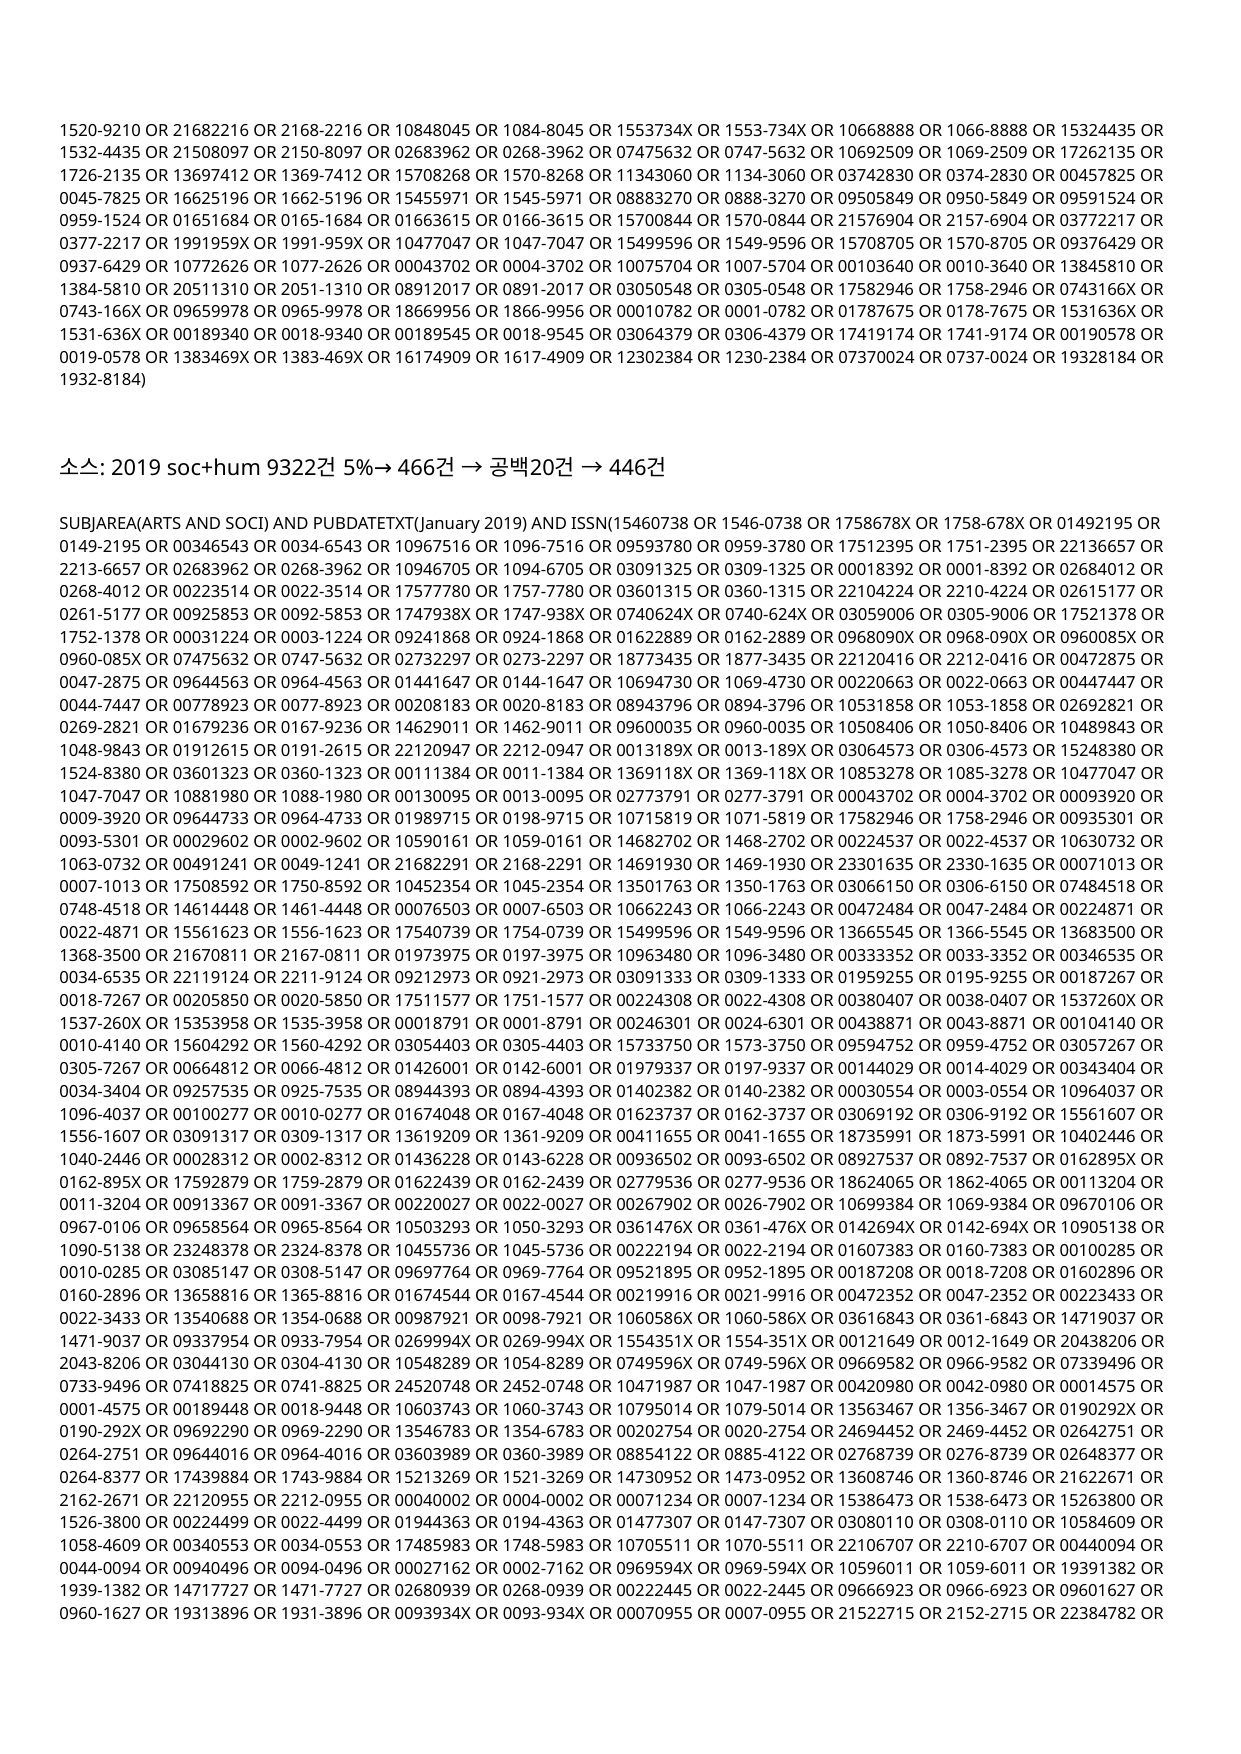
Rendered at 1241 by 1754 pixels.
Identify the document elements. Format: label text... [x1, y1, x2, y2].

text SUBJAREA(ARTS AND SOCI) AND PUBDATETXT(January 2019) AND ISSN(15460738 OR 1546-0738 OR 1758678X OR 1758-678X OR 01492195 OR 0149-2195 OR 00346543 OR 0034-6543 OR 10967516 OR 1096-7516 OR 09593780 OR 0959-3780 OR 17512395 OR 1751-2395 OR 22136657 OR 2213-6657 OR 02683962 OR 0268-3962 OR 10946705 OR 1094-6705 OR 03091325 OR 0309-1325 OR 00018392 OR 0001-8392 OR 02684012 OR 0268-4012 OR 00223514 OR 0022-3514 OR 17577780 OR 1757-7780 OR 03601315 OR 0360-1315 OR 22104224 OR 2210-4224 OR 02615177 OR 0261-5177 OR 00925853 OR 0092-5853 OR 1747938X OR 1747-938X OR 0740624X OR 0740-624X OR 03059006 OR 0305-9006 OR 17521378 OR 1752-1378 OR 00031224 OR 0003-1224 OR 09241868 OR 0924-1868 OR 01622889 OR 0162-2889 OR 0968090X OR 0968-090X OR 0960085X OR 0960-085X OR 07475632 OR 0747-5632 OR 02732297 OR 0273-2297 OR 18773435 OR 1877-3435 OR 22120416 OR 2212-0416 OR 00472875 OR 0047-2875 OR 09644563 OR 0964-4563 OR 01441647 OR 0144-1647 OR 10694730 OR 1069-4730 OR 00220663 OR 0022-0663 OR 00447447 OR 0044-7447 OR 00778923 OR 0077-8923 OR 00208183 OR 0020-8183 OR 08943796 OR 0894-3796 OR 10531858 OR 1053-1858 OR 02692821 OR 0269-2821 OR 01679236 OR 0167-9236 OR 14629011 OR 1462-9011 OR 09600035 OR 0960-0035 OR 10508406 OR 1050-8406 OR 10489843 OR 1048-9843 OR 01912615 OR 0191-2615 OR 22120947 OR 2212-0947 OR 0013189X OR 0013-189X OR 03064573 OR 0306-4573 OR 15248380 OR 1524-8380 OR 03601323 OR 0360-1323 OR 00111384 OR 0011-1384 OR 1369118X OR 1369-118X OR 10853278 OR 1085-3278 OR 10477047 OR 1047-7047 OR 10881980 OR 1088-1980 OR 00130095 OR 0013-0095 OR 02773791 OR 0277-3791 OR 00043702 OR 0004-3702 OR 00093920 OR 0009-3920 OR 09644733 OR 0964-4733 OR 01989715 OR 0198-9715 OR 10715819 OR 1071-5819 OR 17582946 OR 1758-2946 OR 00935301 OR 0093-5301 OR 00029602 OR 0002-9602 OR 10590161 OR 1059-0161 OR 14682702 OR 1468-2702 OR 00224537 OR 0022-4537 OR 10630732 OR 1063-0732 OR 00491241 OR 0049-1241 OR 21682291 OR 2168-2291 OR 14691930 OR 1469-1930 OR 23301635 OR 2330-1635 OR 00071013 OR 0007-1013 OR 17508592 OR 1750-8592 OR 10452354 OR 1045-2354 OR 13501763 OR 1350-1763 OR 03066150 OR 0306-6150 OR 07484518 OR 0748-4518 OR 14614448 OR 1461-4448 OR 00076503 OR 0007-6503 OR 10662243 OR 1066-2243 OR 00472484 OR 0047-2484 OR 00224871 OR 0022-4871 OR 15561623 OR 1556-1623 OR 17540739 OR 1754-0739 OR 15499596 OR 1549-9596 OR 13665545 OR 1366-5545 OR 13683500 OR 1368-3500 OR 21670811 OR 2167-0811 OR 01973975 OR 0197-3975 OR 10963480 OR 1096-3480 OR 00333352 OR 0033-3352 OR 00346535 OR 0034-6535 OR 22119124 OR 2211-9124 OR 09212973 OR 0921-2973 OR 03091333 OR 0309-1333 OR 01959255 OR 0195-9255 OR 00187267 OR 0018-7267 OR 00205850 OR 0020-5850 OR 17511577 OR 1751-1577 OR 00224308 OR 0022-4308 OR 00380407 OR 0038-0407 OR 1537260X OR 1537-260X OR 15353958 OR 1535-3958 OR 00018791 OR 0001-8791 OR 00246301 OR 0024-6301 OR 00438871 OR 0043-8871 OR 00104140 OR 0010-4140 OR 15604292 OR 1560-4292 OR 03054403 OR 0305-4403 OR 15733750 OR 1573-3750 OR 09594752 OR 0959-4752 OR 03057267 OR 0305-7267 OR 00664812 OR 0066-4812 OR 01426001 OR 0142-6001 OR 01979337 OR 0197-9337 OR 00144029 OR 0014-4029 OR 00343404 OR 0034-3404 OR 09257535 OR 0925-7535 OR 08944393 OR 0894-4393 OR 01402382 OR 0140-2382 OR 00030554 OR 0003-0554 OR 10964037 OR 1096-4037 OR 00100277 OR 0010-0277 OR 01674048 OR 0167-4048 OR 01623737 OR 0162-3737 OR 03069192 OR 0306-9192 OR 15561607 OR 1556-1607 OR 03091317 OR 0309-1317 OR 13619209 OR 1361-9209 OR 00411655 OR 0041-1655 OR 18735991 OR 1873-5991 OR 10402446 OR 1040-2446 OR 00028312 OR 0002-8312 OR 01436228 OR 0143-6228 OR 00936502 OR 0093-6502 OR 08927537 OR 0892-7537 OR 0162895X OR 0162-895X OR 17592879 OR 1759-2879 OR 01622439 OR 0162-2439 OR 02779536 OR 0277-9536 OR 18624065 OR 1862-4065 OR 00113204 OR 0011-3204 OR 00913367 OR 0091-3367 OR 00220027 OR 0022-0027 OR 00267902 OR 0026-7902 OR 10699384 OR 1069-9384 OR 09670106 OR 0967-0106 OR 09658564 OR 0965-8564 OR 10503293 OR 1050-3293 OR 0361476X OR 0361-476X OR 0142694X OR 0142-694X OR 10905138 OR 1090-5138 OR 23248378 OR 2324-8378 OR 10455736 OR 1045-5736 OR 00222194 OR 0022-2194 OR 01607383 OR 0160-7383 OR 00100285 OR 0010-0285 OR 03085147 OR 0308-5147 OR 09697764 OR 0969-7764 OR 09521895 OR 0952-1895 OR 00187208 OR 0018-7208 OR 01602896 OR 0160-2896 OR 13658816 OR 1365-8816 OR 01674544 OR 0167-4544 OR 00219916 OR 0021-9916 OR 00472352 OR 0047-2352 OR 00223433 OR 0022-3433 OR 13540688 OR 1354-0688 OR 00987921 OR 0098-7921 OR 1060586X OR 1060-586X OR 03616843 OR 0361-6843 OR 14719037 OR 1471-9037 OR 09337954 OR 0933-7954 OR 0269994X OR 0269-994X OR 1554351X OR 1554-351X OR 00121649 OR 0012-1649 OR 20438206 OR 2043-8206 OR 03044130 OR 0304-4130 OR 10548289 OR 1054-8289 OR 0749596X OR 0749-596X OR 09669582 OR 0966-9582 OR 07339496 OR 0733-9496 OR 07418825 OR 0741-8825 OR 24520748 OR 2452-0748 OR 10471987 OR 1047-1987 OR 00420980 OR 0042-0980 OR 00014575 OR 0001-4575 OR 00189448 OR 0018-9448 OR 10603743 OR 1060-3743 OR 10795014 OR 1079-5014 OR 13563467 OR 1356-3467 OR 0190292X OR 0190-292X OR 09692290 OR 0969-2290 OR 13546783 OR 1354-6783 OR 00202754 OR 0020-2754 OR 24694452 OR 2469-4452 OR 02642751 OR 0264-2751 OR 09644016 OR 0964-4016 OR 03603989 OR 0360-3989 OR 08854122 OR 0885-4122 OR 02768739 OR 0276-8739 OR 02648377 OR 0264-8377 OR 17439884 OR 1743-9884 OR 15213269 OR 1521-3269 OR 14730952 OR 1473-0952 OR 13608746 OR 1360-8746 OR 21622671 OR 2162-2671 OR 22120955 OR 2212-0955 OR 00040002 OR 0004-0002 OR 00071234 OR 0007-1234 OR 15386473 OR 1538-6473 OR 15263800 OR 1526-3800 OR 00224499 OR 0022-4499 OR 01944363 OR 0194-4363 OR 01477307 OR 0147-7307 OR 03080110 OR 0308-0110 OR 10584609 OR 1058-4609 OR 00340553 OR 0034-0553 OR 17485983 OR 1748-5983 OR 10705511 OR 1070-5511 OR 22106707 OR 2210-6707 OR 00440094 OR 0044-0094 OR 00940496 OR 0094-0496 OR 00027162 OR 0002-7162 OR 0969594X OR 0969-594X OR 10596011 OR 1059-6011 OR 19391382 OR 1939-1382 OR 14717727 OR 1471-7727 OR 02680939 OR 0268-0939 OR 00222445 OR 0022-2445 OR 09666923 OR 0966-6923 OR 09601627 OR 0960-1627 OR 19313896 OR 1931-3896 OR 0093934X OR 0093-934X OR 00070955 OR 0007-0955 OR 21522715 OR 2152-2715 OR 22384782 OR [59, 512, 1181, 1624]
text 소스: 2019 soc+hum 9322건 5%→ 466건 → 공백20건 → 446건 [59, 450, 1181, 482]
text 1520-9210 OR 21682216 OR 2168-2216 OR 10848045 OR 1084-8045 OR 1553734X OR 1553-734X OR 10668888 OR 1066-8888 OR 15324435 OR 1532-4435 OR 21508097 OR 2150-8097 OR 02683962 OR 0268-3962 OR 07475632 OR 0747-5632 OR 10692509 OR 1069-2509 OR 17262135 OR 1726-2135 OR 13697412 OR 1369-7412 OR 15708268 OR 1570-8268 OR 11343060 OR 1134-3060 OR 03742830 OR 0374-2830 OR 00457825 OR 0045-7825 OR 16625196 OR 1662-5196 OR 15455971 OR 1545-5971 OR 08883270 OR 0888-3270 OR 09505849 OR 0950-5849 OR 09591524 OR 0959-1524 OR 01651684 OR 0165-1684 OR 01663615 OR 0166-3615 OR 15700844 OR 1570-0844 OR 21576904 OR 2157-6904 OR 03772217 OR 0377-2217 OR 1991959X OR 1991-959X OR 10477047 OR 1047-7047 OR 15499596 OR 1549-9596 OR 15708705 OR 1570-8705 OR 09376429 OR 0937-6429 OR 10772626 OR 1077-2626 OR 00043702 OR 0004-3702 OR 10075704 OR 1007-5704 OR 00103640 OR 0010-3640 OR 13845810 OR 1384-5810 OR 20511310 OR 2051-1310 OR 08912017 OR 0891-2017 OR 03050548 OR 0305-0548 OR 17582946 OR 1758-2946 OR 0743166X OR 0743-166X OR 09659978 OR 0965-9978 OR 18669956 OR 1866-9956 OR 00010782 OR 0001-0782 OR 01787675 OR 0178-7675 OR 1531636X OR 1531-636X OR 00189340 OR 0018-9340 OR 00189545 OR 0018-9545 OR 03064379 OR 0306-4379 OR 17419174 OR 1741-9174 OR 00190578 OR 0019-0578 OR 1383469X OR 1383-469X OR 16174909 OR 1617-4909 OR 12302384 OR 1230-2384 OR 07370024 OR 0737-0024 OR 19328184 OR 1932-8184) [59, 118, 1181, 391]
